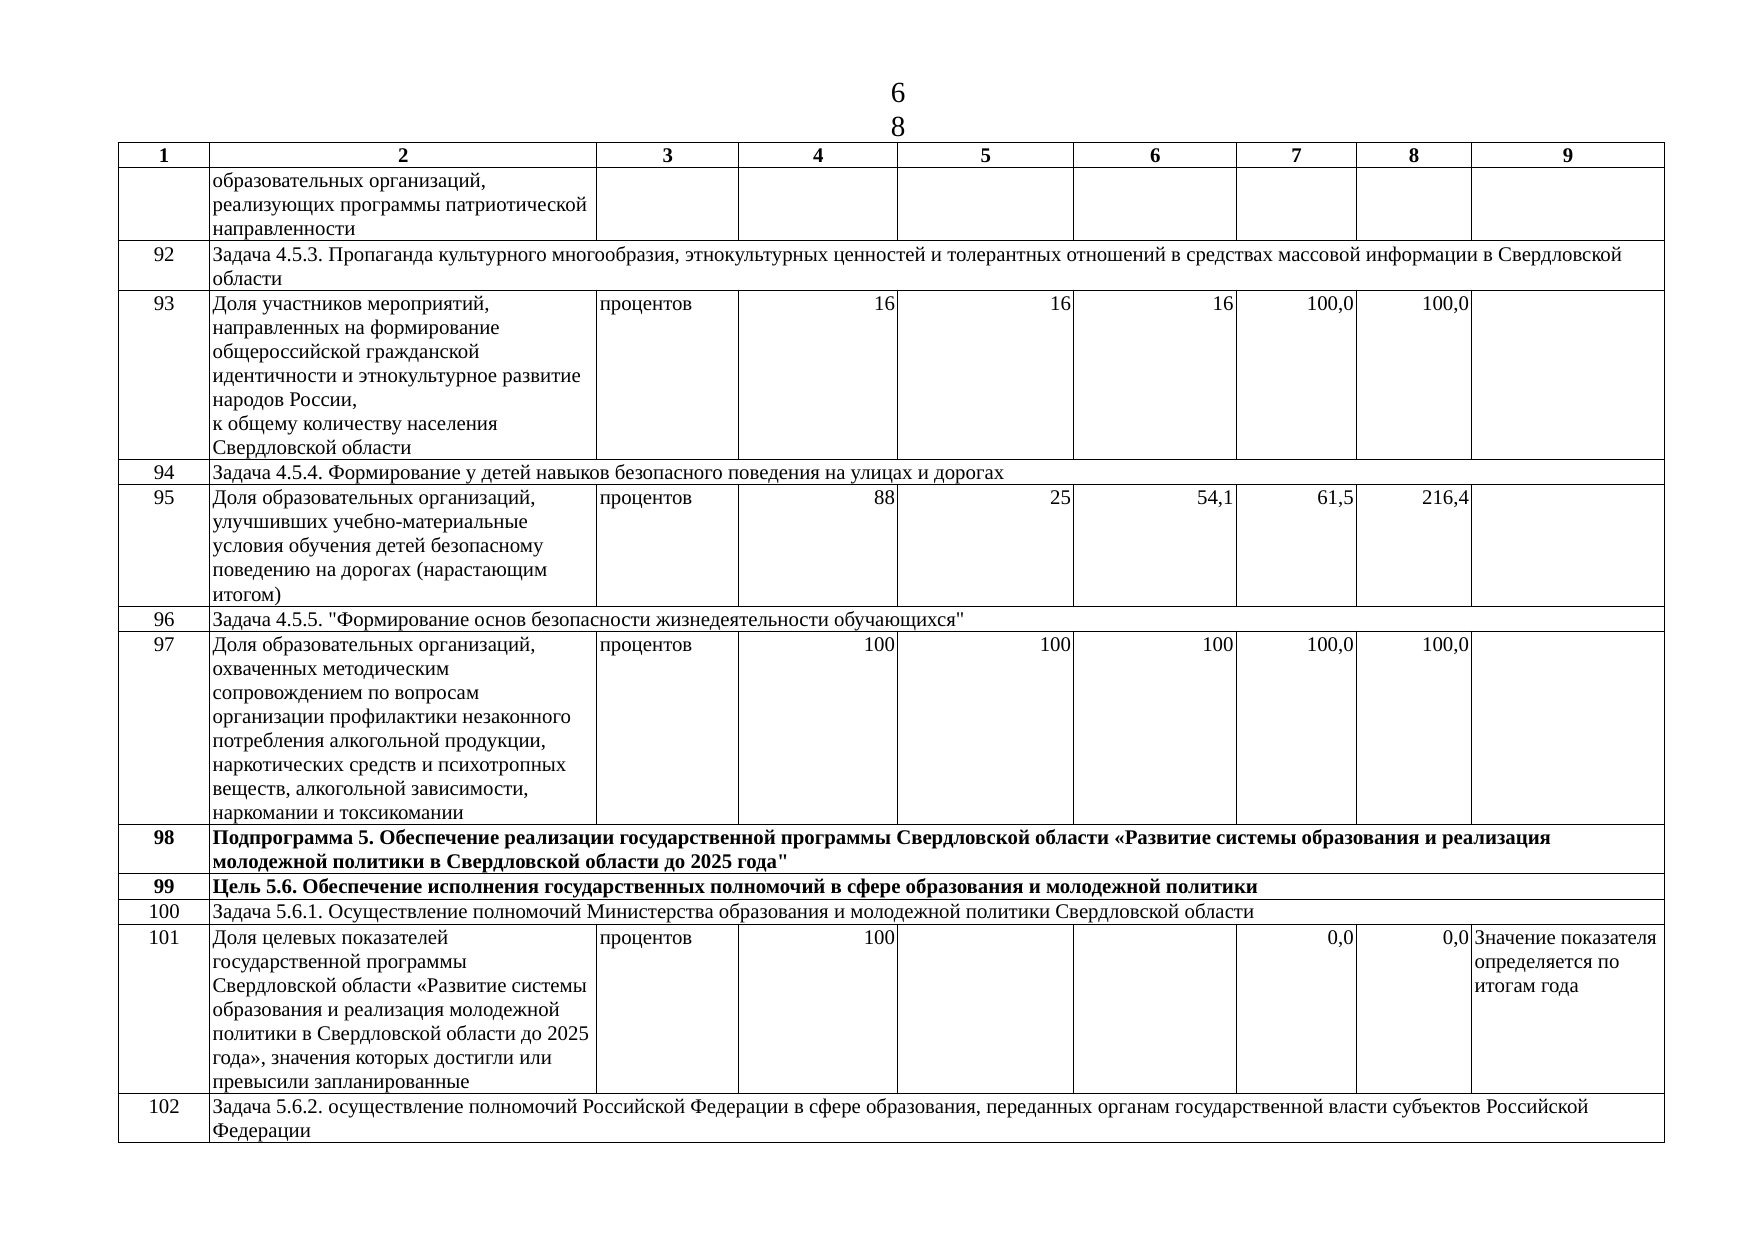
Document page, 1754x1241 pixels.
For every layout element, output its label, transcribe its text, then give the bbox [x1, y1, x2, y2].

table_cell 92 [119, 241, 209, 289]
table_cell 88 [739, 485, 897, 606]
table_cell [898, 168, 1073, 240]
table_cell 95 [119, 485, 209, 606]
table_cell Значение показателя определяется по итогам года [1472, 925, 1664, 1093]
table_header 5 [898, 143, 1073, 167]
table_header 4 [739, 143, 897, 167]
table_cell Подпрограмма 5. Обеспечение реализации государственной программы Свердловской области «Развитие системы образования и реализация молодежной политики в Свердловской области до 2025 года" [210, 825, 1664, 873]
table_cell Доля образовательных организаций, улучшивших учебно-материальные условия обучения детей безопасному поведению на дорогах (нарастающим итогом) [210, 485, 596, 606]
table_cell 216,4 [1357, 485, 1471, 606]
table_cell процентов [597, 632, 738, 824]
table_cell 101 [119, 925, 209, 1093]
table_cell 25 [898, 485, 1073, 606]
table_cell 100,0 [1357, 632, 1471, 824]
table_cell 100 [1074, 632, 1236, 824]
table_cell Доля участников мероприятий, направленных на формирование общероссийской гражданской идентичности и этнокультурное развитие народов России, к общему количеству населения Свердловской области [210, 291, 596, 459]
table_header 6 [1074, 143, 1236, 167]
table_cell Задача 4.5.4. Формирование у детей навыков безопасного поведения на улицах и дорогах [210, 460, 1664, 484]
table_cell 54,1 [1074, 485, 1236, 606]
table_cell [1472, 632, 1664, 824]
table_cell Доля целевых показателей государственной программы Свердловской области «Развитие системы образования и реализация молодежной политики в Свердловской области до 2025 года», значения которых достигли или превысили запланированные [210, 925, 596, 1093]
table_cell 99 [119, 874, 209, 898]
table_cell 100,0 [1237, 632, 1356, 824]
table_header 9 [1472, 143, 1664, 167]
table_cell Задача 5.6.1. Осуществление полномочий Министерства образования и молодежной политики Свердловской области [210, 900, 1664, 923]
table_cell 16 [739, 291, 897, 459]
table_cell [1472, 291, 1664, 459]
table_cell [1357, 168, 1471, 240]
table_cell процентов [597, 925, 738, 1093]
table_cell Доля образовательных организаций, охваченных методическим сопровождением по вопросам организации профилактики незаконного потребления алкогольной продукции, наркотических средств и психотропных веществ, алкогольной зависимости, наркомании и токсикомании [210, 632, 596, 824]
table_cell Задача 4.5.3. Пропаганда культурного многообразия, этнокультурных ценностей и толерантных отношений в средствах массовой информации в Свердловской области [210, 241, 1664, 289]
table_cell 100 [739, 925, 897, 1093]
table_cell [1074, 168, 1236, 240]
table_cell 0,0 [1237, 925, 1356, 1093]
table_cell [1472, 485, 1664, 606]
table_cell Задача 5.6.2. осуществление полномочий Российской Федерации в сфере образования, переданных органам государственной власти субъектов Российской Федерации [210, 1094, 1664, 1142]
table_cell процентов [597, 485, 738, 606]
table_cell процентов [597, 291, 738, 459]
table_cell Цель 5.6. Обеспечение исполнения государственных полномочий в сфере образования и молодежной политики [210, 874, 1664, 898]
table_header 8 [1357, 143, 1471, 167]
table_cell [1237, 168, 1356, 240]
table_header 7 [1237, 143, 1356, 167]
table_cell 98 [119, 825, 209, 873]
table_cell [739, 168, 897, 240]
table_cell [898, 925, 1073, 1093]
table_cell Задача 4.5.5. "Формирование основ безопасности жизнедеятельности обучающихся" [210, 607, 1664, 631]
table_cell 16 [898, 291, 1073, 459]
table_cell 100 [739, 632, 897, 824]
table_header 3 [597, 143, 738, 167]
table_cell образовательных организаций, реализующих программы патриотической направленности [210, 168, 596, 240]
table_cell 94 [119, 460, 209, 484]
table_cell 97 [119, 632, 209, 824]
table_cell [597, 168, 738, 240]
table_cell 61,5 [1237, 485, 1356, 606]
table_cell 0,0 [1357, 925, 1471, 1093]
table_header 2 [210, 143, 596, 167]
table_cell 100,0 [1237, 291, 1356, 459]
table_cell 16 [1074, 291, 1236, 459]
table_cell 100,0 [1357, 291, 1471, 459]
table_cell [1074, 925, 1236, 1093]
table_cell 96 [119, 607, 209, 631]
table_cell 102 [119, 1094, 209, 1142]
table_cell 100 [119, 900, 209, 923]
table_cell 93 [119, 291, 209, 459]
table_header 1 [119, 143, 209, 167]
table_cell [1472, 168, 1664, 240]
table_cell 100 [898, 632, 1073, 824]
table_cell [119, 168, 209, 240]
